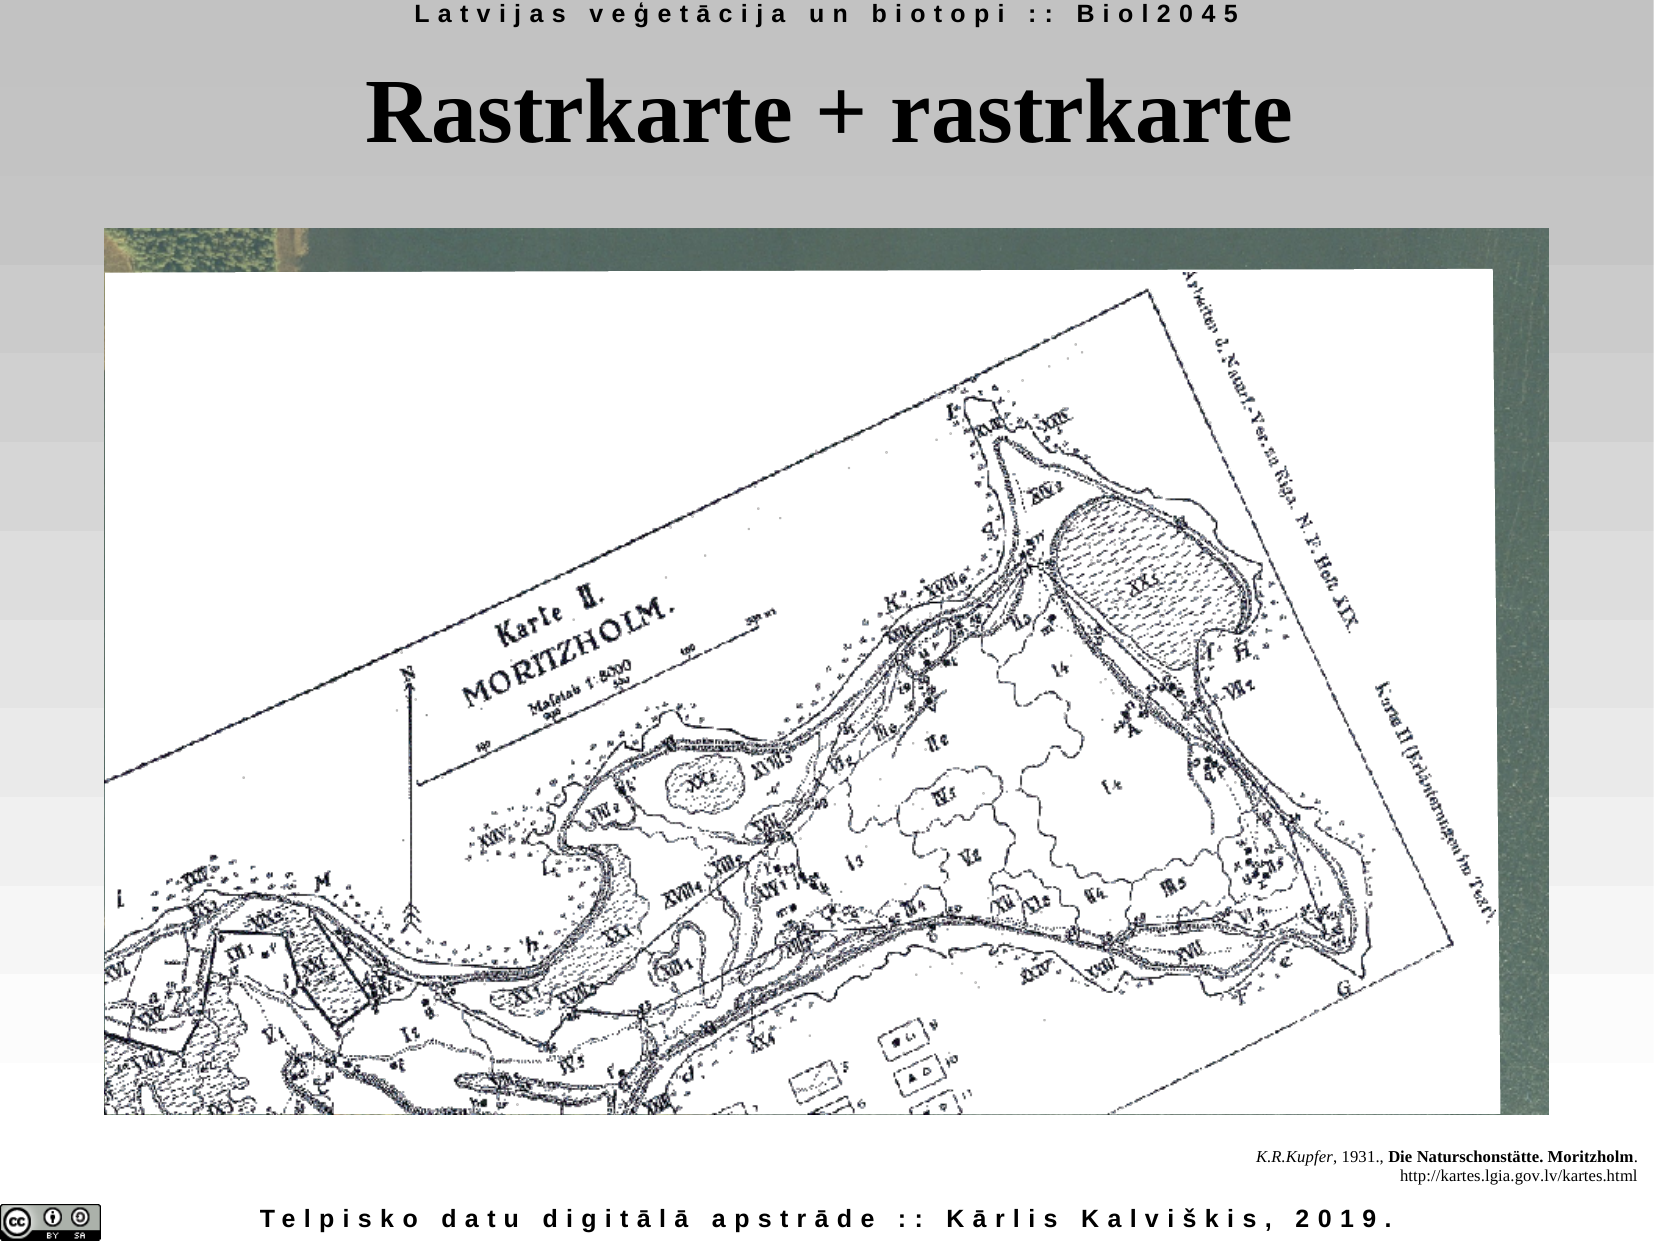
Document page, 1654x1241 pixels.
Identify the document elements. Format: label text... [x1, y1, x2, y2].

title Rastrkarte + rastrkarte [34, 61, 1626, 296]
text_box K.R.Kupfer, 1931., Die Naturschonstätte. Moritzholm. http://kartes.lgia.gov.lv/kartes.html [1255, 1147, 1639, 1178]
text_box [1496, 625, 1501, 1114]
text_box [328, 268, 1493, 272]
picture [0, 0, 1654, 1241]
